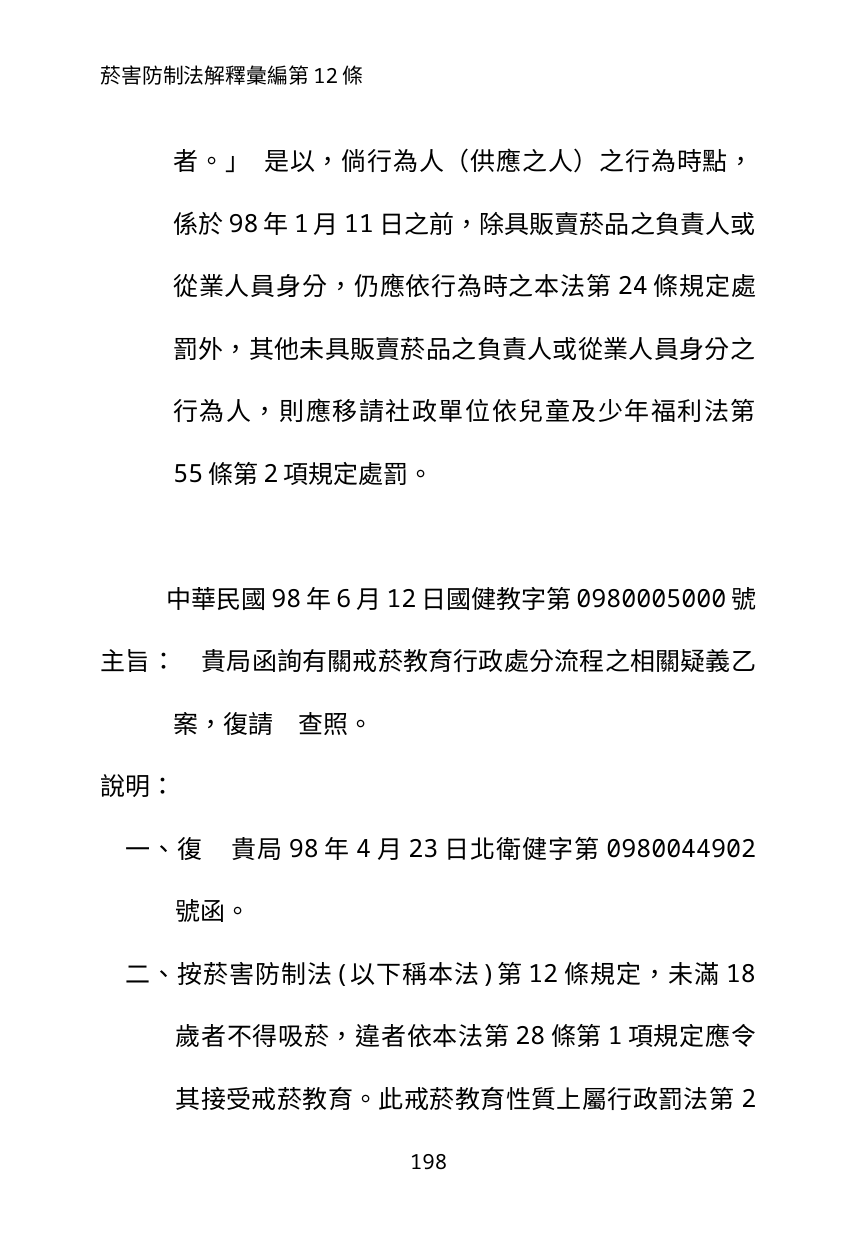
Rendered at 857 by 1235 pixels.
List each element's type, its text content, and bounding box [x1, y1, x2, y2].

list 一、復 貴局98年4月23日北衛健字第0980044902號函。 [125, 806, 756, 931]
list 者。」 是以，倘行為人（供應之人）之行為時點，係於98年1月11日之前，除具販賣菸品之負責人或從業人員身分，仍應依行為時之本法第24條規定處罰外，其他未具販賣菸品之負責人或從業人員身分之行為人，則應移請社政單位依兒童及少年福利法第55條第2項規定處罰。 [173, 118, 756, 493]
list 二、按菸害防制法(以下稱本法)第12條規定，未滿18歲者不得吸菸，違者依本法第28條第1項規定應令其接受戒菸教育。此戒菸教育性質上屬行政罰法第2 [125, 931, 756, 1118]
list 主旨： 貴局函詢有關戒菸教育行政處分流程之相關疑義乙案，復請 查照。 [100, 618, 756, 743]
list 中華民國98年6月12日國健教字第0980005000號 [100, 556, 756, 618]
list 說明： [100, 743, 756, 806]
